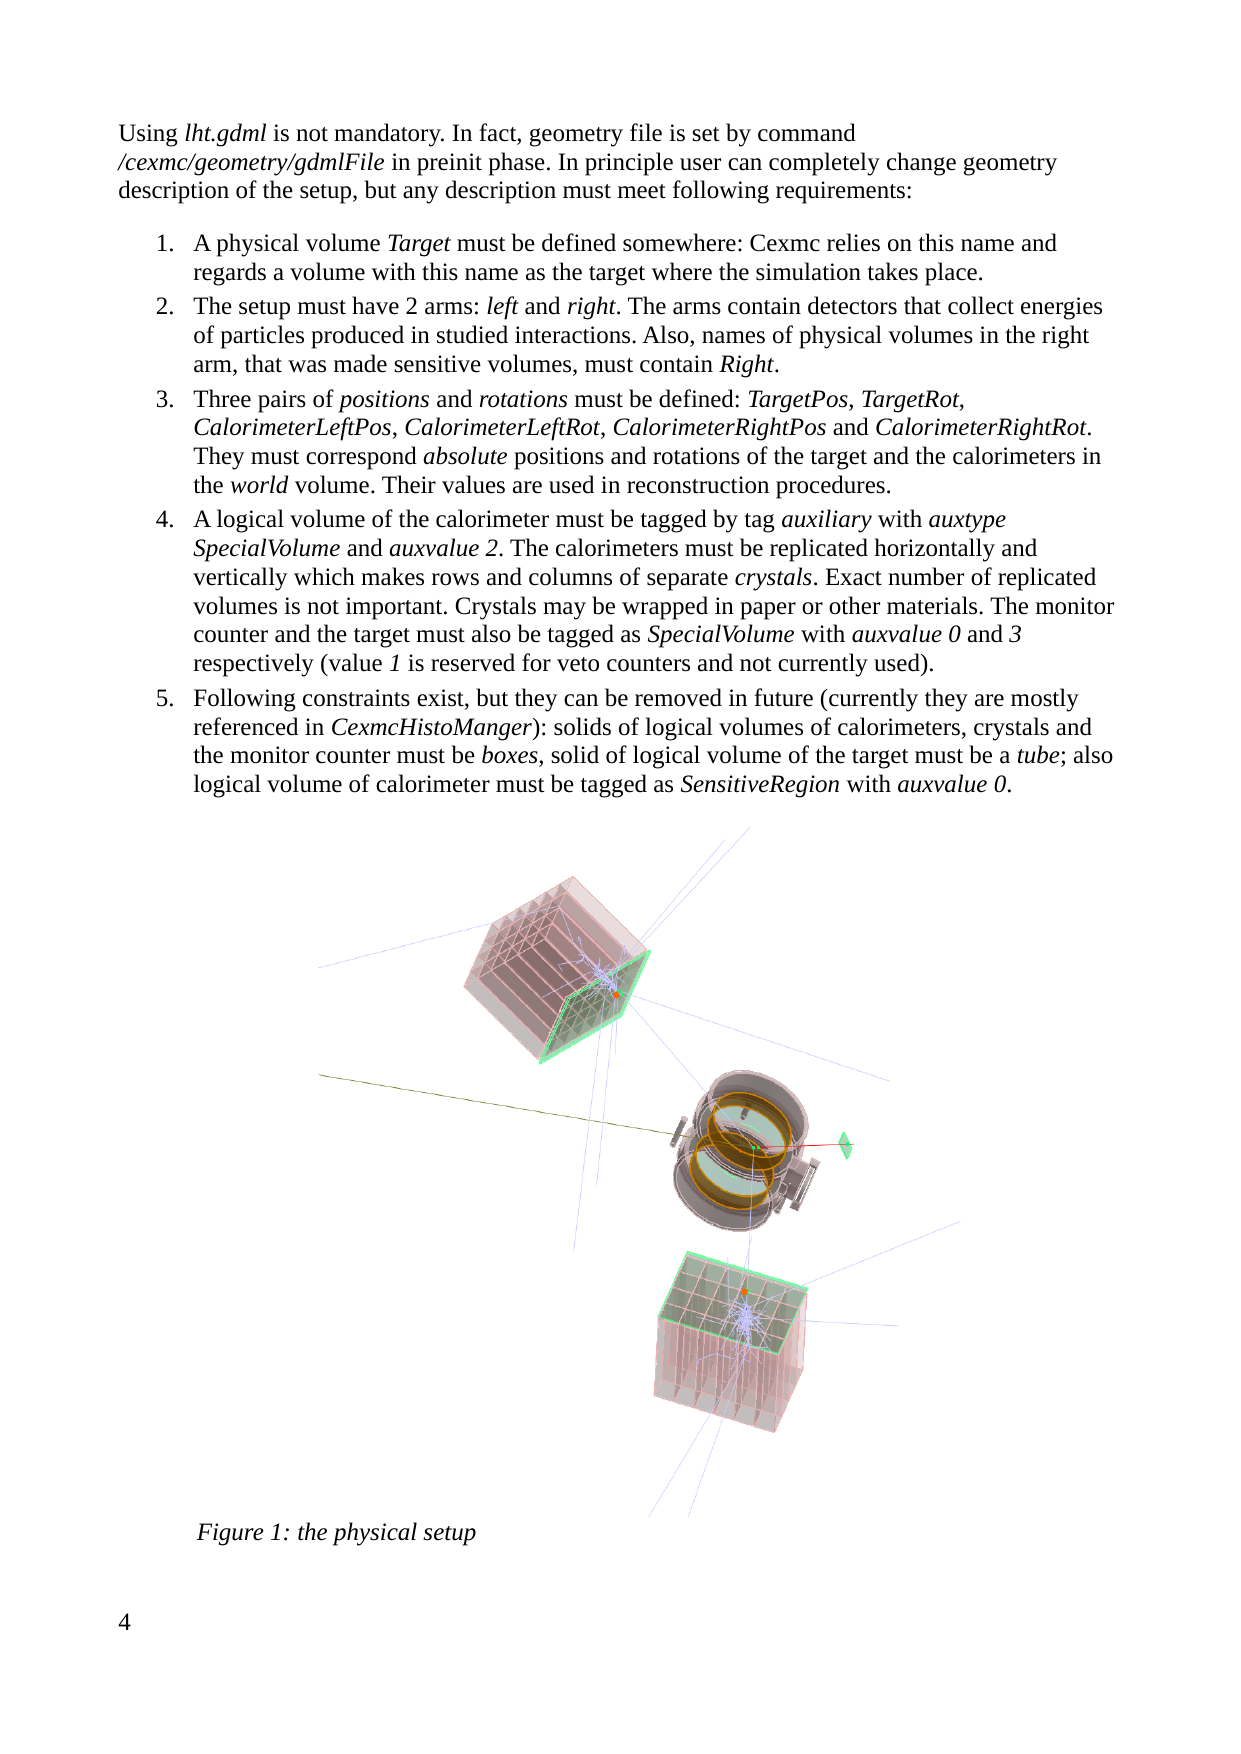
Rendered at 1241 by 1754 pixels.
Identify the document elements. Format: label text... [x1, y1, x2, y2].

list Following constraints exist, but they can be removed in future (currently they are mostly referenced in CexmcHistoManger): solids of logical volumes of calorimeters, crystals and the monitor counter must be boxes, solid of logical volume of the target must be a tube; also logical volume of calorimeter must be tagged as SensitiveRegion with auxvalue 0. [156, 683, 1122, 798]
text Figure 1: the physical setup [197, 1517, 1080, 1546]
list Three pairs of positions and rotations must be defined: TargetPos, TargetRot, CalorimeterLeftPos, CalorimeterLeftRot, CalorimeterRightPos and CalorimeterRightRot. They must correspond absolute positions and rotations of the target and the calorimeters in the world volume. Their values are used in reconstruction procedures. [156, 384, 1122, 499]
list The setup must have 2 arms: left and right. The arms contain detectors that collect energies of particles produced in studied interactions. Also, names of physical volumes in the right arm, that was made sensitive volumes, must contain Right. [156, 291, 1122, 378]
text Using lht.gdml is not mandatory. In fact, geometry file is set by command /cexmc/geometry/gdmlFile in preinit phase. In principle user can completely change geometry description of the setup, but any description must meet following requirements: [118, 118, 1122, 204]
list A physical volume Target must be defined somewhere: Cexmc relies on this name and regards a volume with this name as the target where the simulation takes place. [156, 228, 1122, 286]
list A logical volume of the calorimeter must be tagged by tag auxiliary with auxtype SpecialVolume and auxvalue 2. The calorimeters must be replicated horizontally and vertically which makes rows and columns of separate crystals. Exact number of replicated volumes is not important. Crystals may be wrapped in paper or other materials. The monitor counter and the target must also be tagged as SpecialVolume with auxvalue 0 and 3 respectively (value 1 is reserved for veto counters and not currently used). [156, 504, 1122, 677]
picture [219, 827, 1059, 1517]
